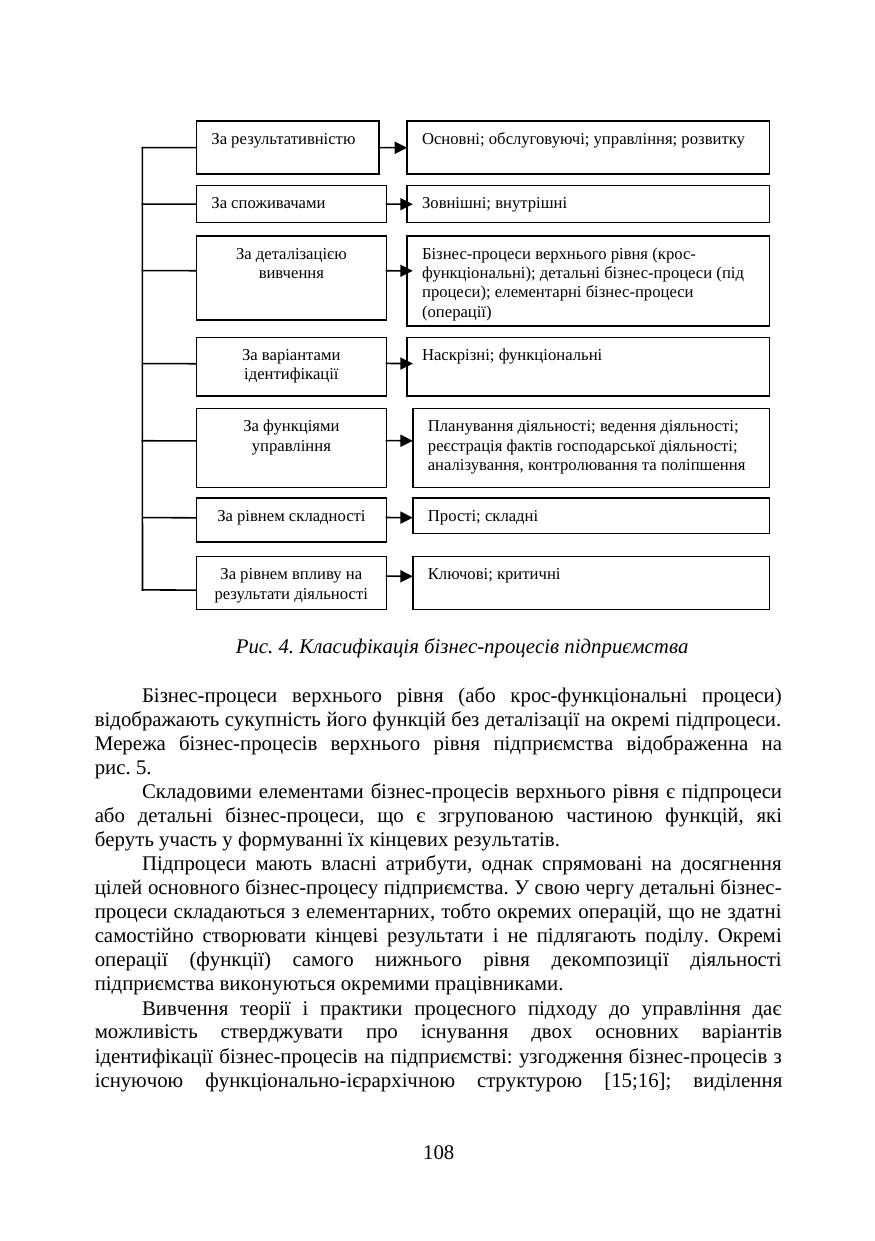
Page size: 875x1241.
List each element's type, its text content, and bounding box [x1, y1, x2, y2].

text Бізнес-процеси верхнього рівня (або крос-функціональні процеси) відображають сукупність його функцій без деталізації на окремі підпроцеси. Мережа бізнес-процесів верхнього рівня підприємства відображенна на рис. 5. [94, 683, 782, 779]
text Вивчення теорії і практики процесного підходу до управління дає можливість стверджувати про існування двох основних варіантів ідентифікації бізнес-процесів на підприємстві: узгодження бізнес-процесів з існуючою функціонально-ієрархічною структурою [15;16]; виділення [94, 995, 782, 1092]
text Рис. 4. Класифікація бізнес-процесів підприємства [94, 634, 782, 658]
text Підпроцеси мають власні атрибути, однак спрямовані на досягнення цілей основного бізнес-процесу підприємства. У свою чергу детальні бізнес-процеси складаються з елементарних, тобто окремих операцій, що не здатні самостійно створювати кінцеві результати і не підлягають поділу. Окремі операції (функції) самого нижнього рівня декомпозиції діяльності підприємства виконуються окремими працівниками. [94, 851, 782, 995]
text Складовими елементами бізнес-процесів верхнього рівня є підпроцеси або детальні бізнес-процеси, що є згрупованою частиною функцій, які беруть участь у формуванні їх кінцевих результатів. [94, 779, 782, 851]
